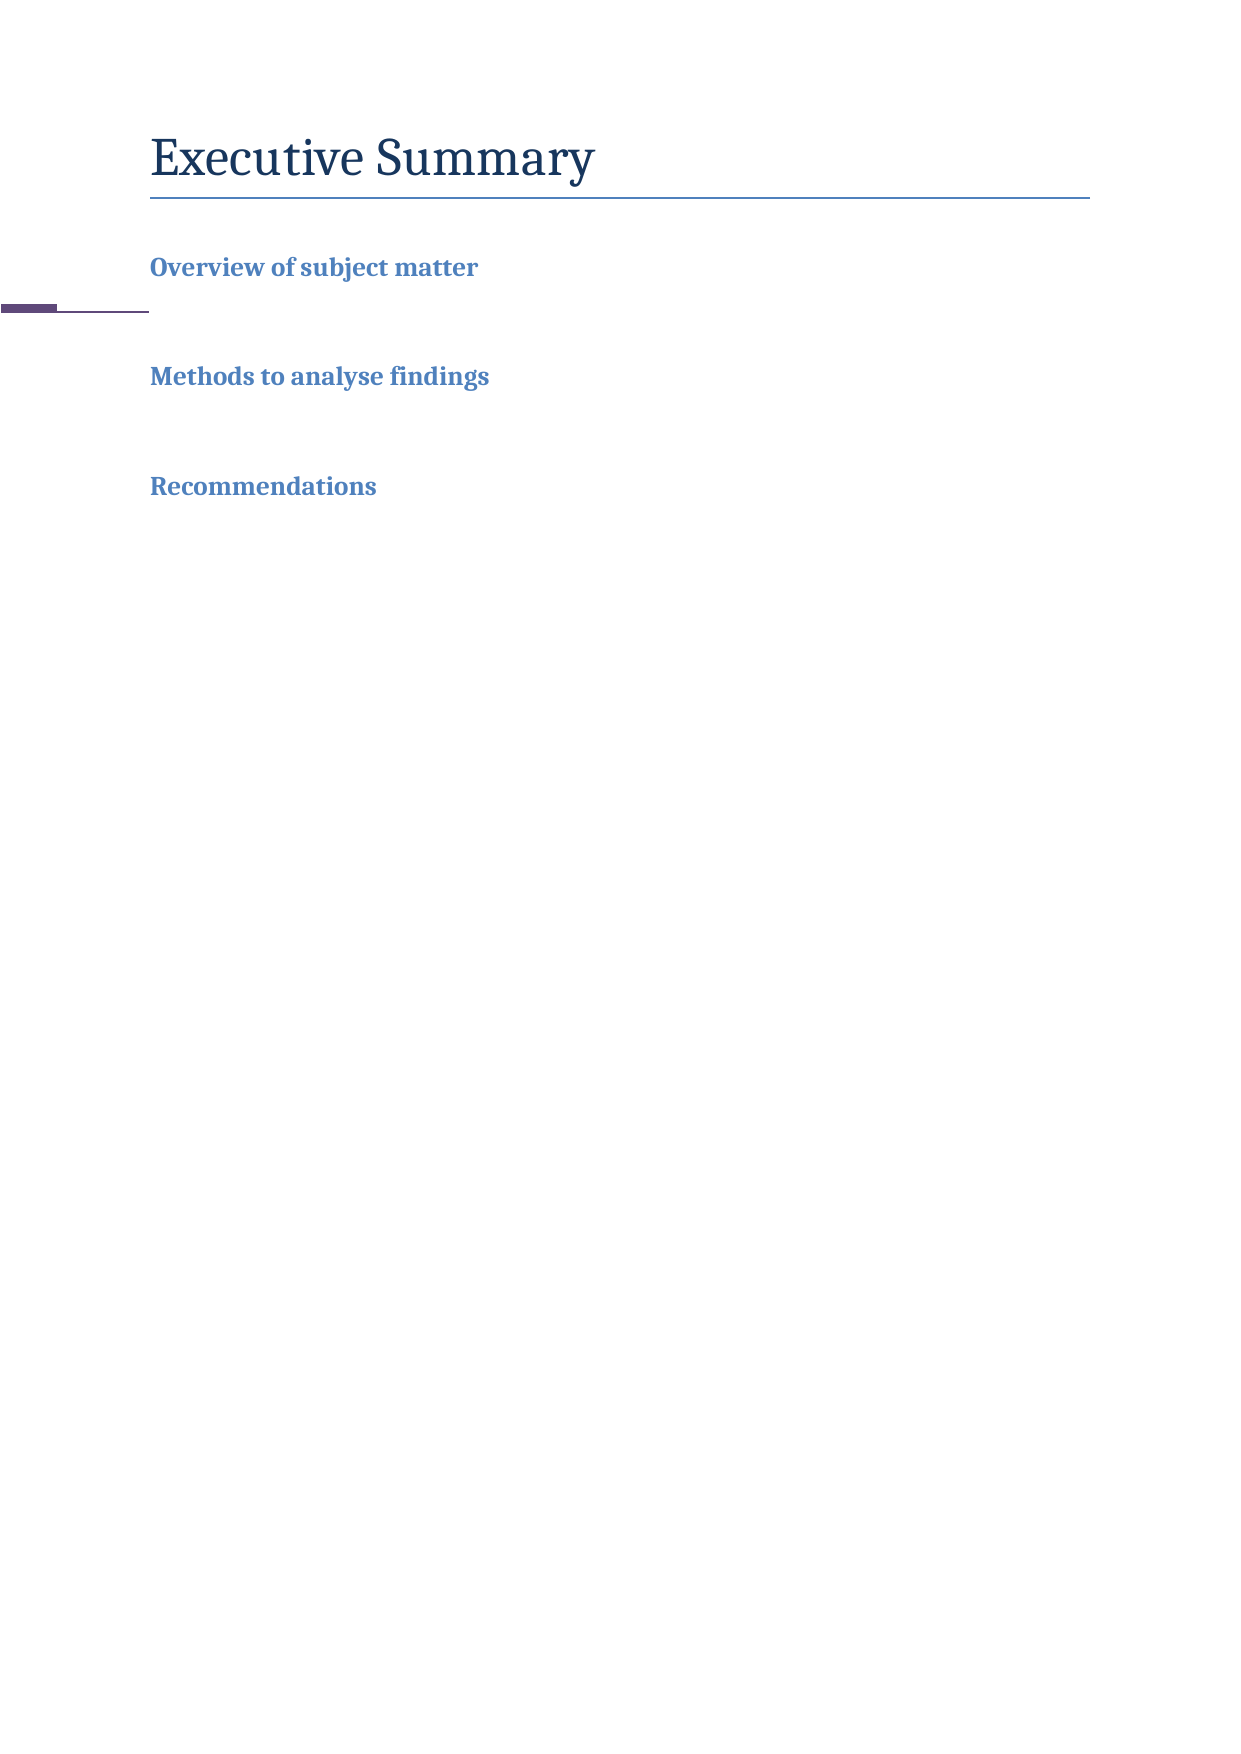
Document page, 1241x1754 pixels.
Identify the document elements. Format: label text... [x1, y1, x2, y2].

subtitle Methods to analyse findings [150, 361, 1090, 392]
title Executive Summary [150, 127, 1090, 197]
subtitle Recommendations [150, 471, 1090, 502]
subtitle Overview of subject matter [150, 252, 1090, 283]
